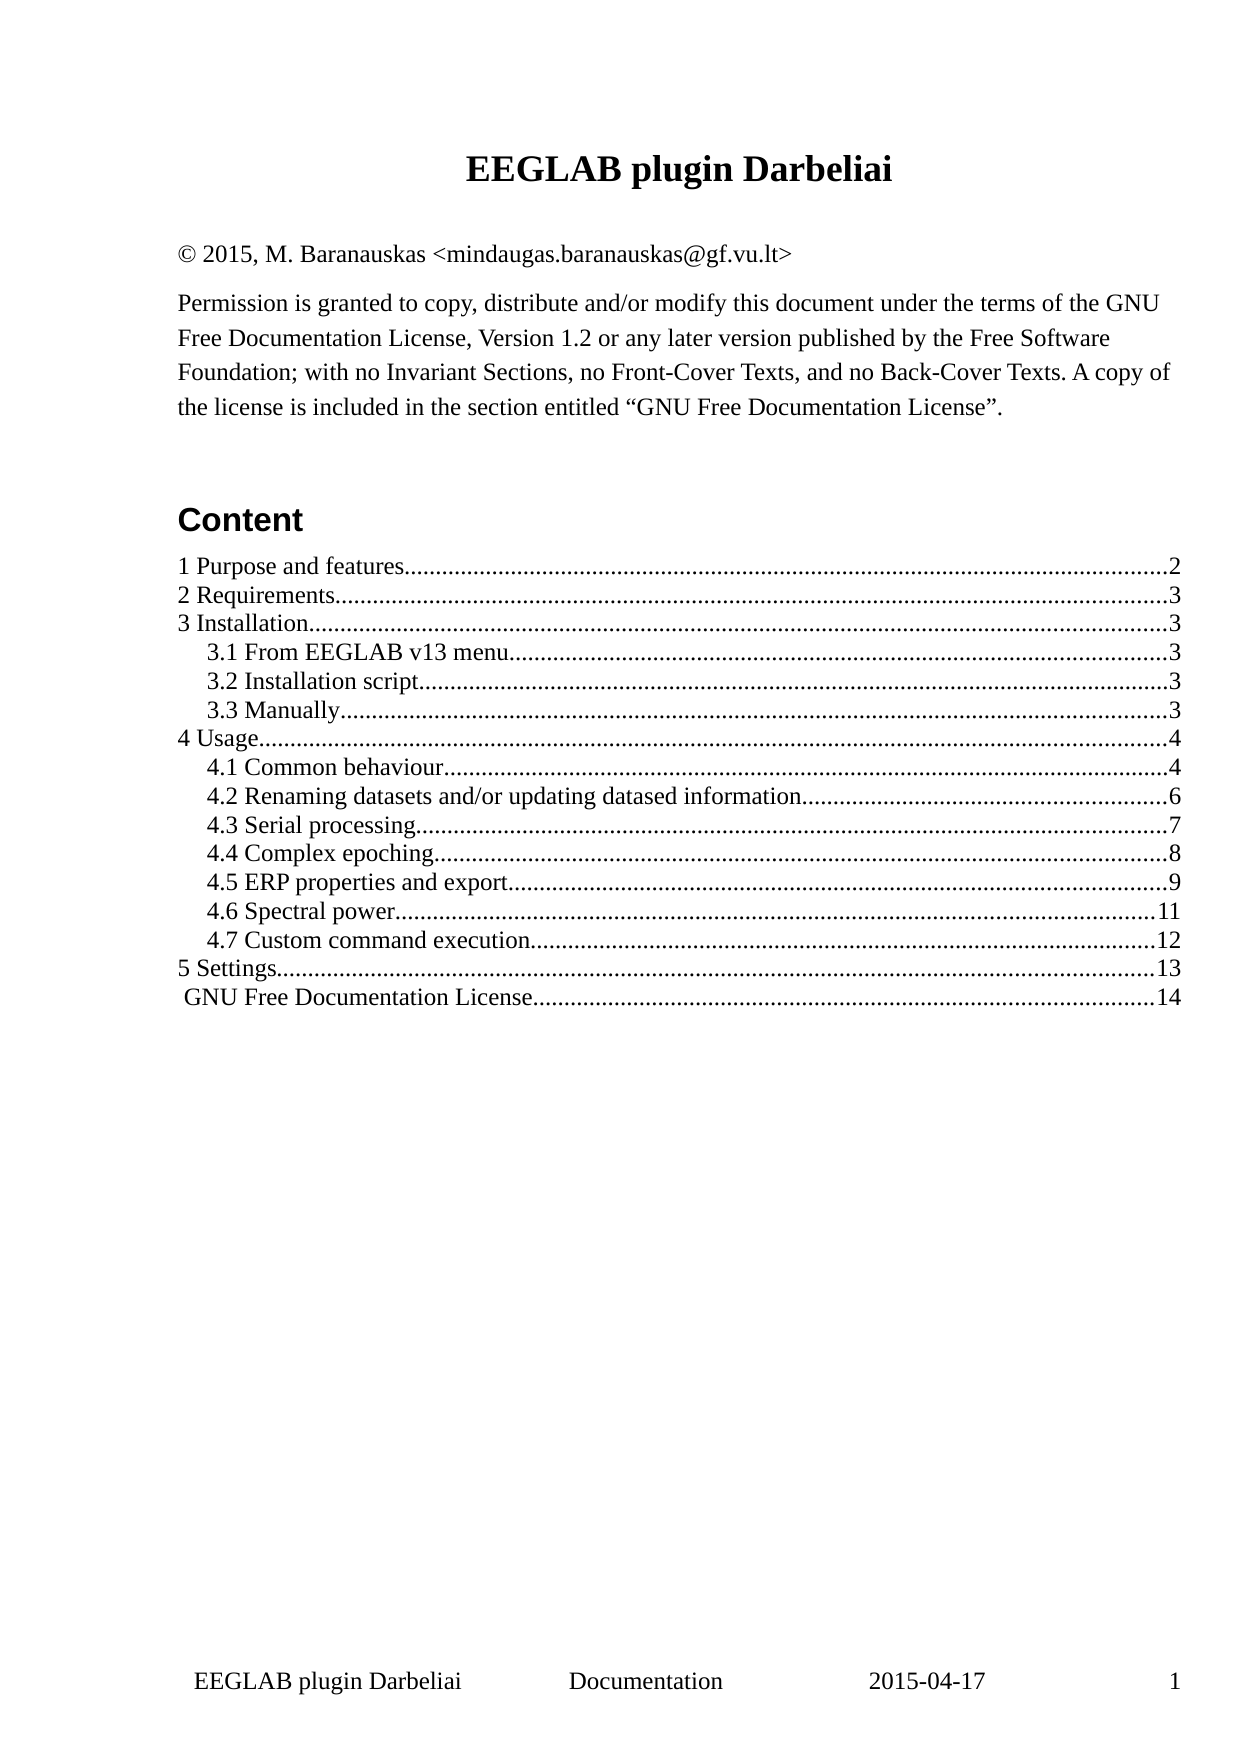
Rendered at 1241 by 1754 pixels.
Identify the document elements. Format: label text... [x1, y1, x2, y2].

text 5 Settings 13 [177, 953, 1181, 982]
text 2 Requirements 3 [177, 580, 1181, 608]
text 3.1 From EEGLAB v13 menu 3 [207, 637, 1181, 666]
text 4 Usage 4 [177, 723, 1181, 752]
text 4.3 Serial processing 7 [207, 810, 1181, 838]
text 4.1 Common behaviour 4 [207, 752, 1181, 781]
text GNU Free Documentation License 14 [177, 982, 1181, 1011]
text 3.3 Manually 3 [207, 695, 1181, 723]
text 4.6 Spectral power 11 [207, 896, 1181, 925]
text 4.5 ERP properties and export 9 [207, 867, 1181, 896]
subtitle Content [177, 500, 1181, 538]
text 3.2 Installation script 3 [207, 666, 1181, 695]
text EEGLAB plugin Darbeliai [177, 147, 1181, 190]
text 4.2 Renaming datasets and/or updating datased information 6 [207, 781, 1181, 810]
text 1 Purpose and features 2 [177, 551, 1181, 580]
text Permission is granted to copy, distribute and/or modify this document under the terms of the GNU Free Documentation License, Version 1.2 or any later version published by the Free Software Foundation; with no Invariant Sections, no Front-Cover Texts, and no Back-Cover Texts. A copy of the license is included in the section entitled “GNU Free Documentation License”. [177, 288, 1181, 420]
text 4.7 Custom command execution 12 [207, 925, 1181, 953]
text 4.4 Complex epoching 8 [207, 838, 1181, 867]
text © 2015, M. Baranauskas <mindaugas.baranauskas@gf.vu.lt> [177, 239, 1181, 268]
text 3 Installation 3 [177, 608, 1181, 637]
